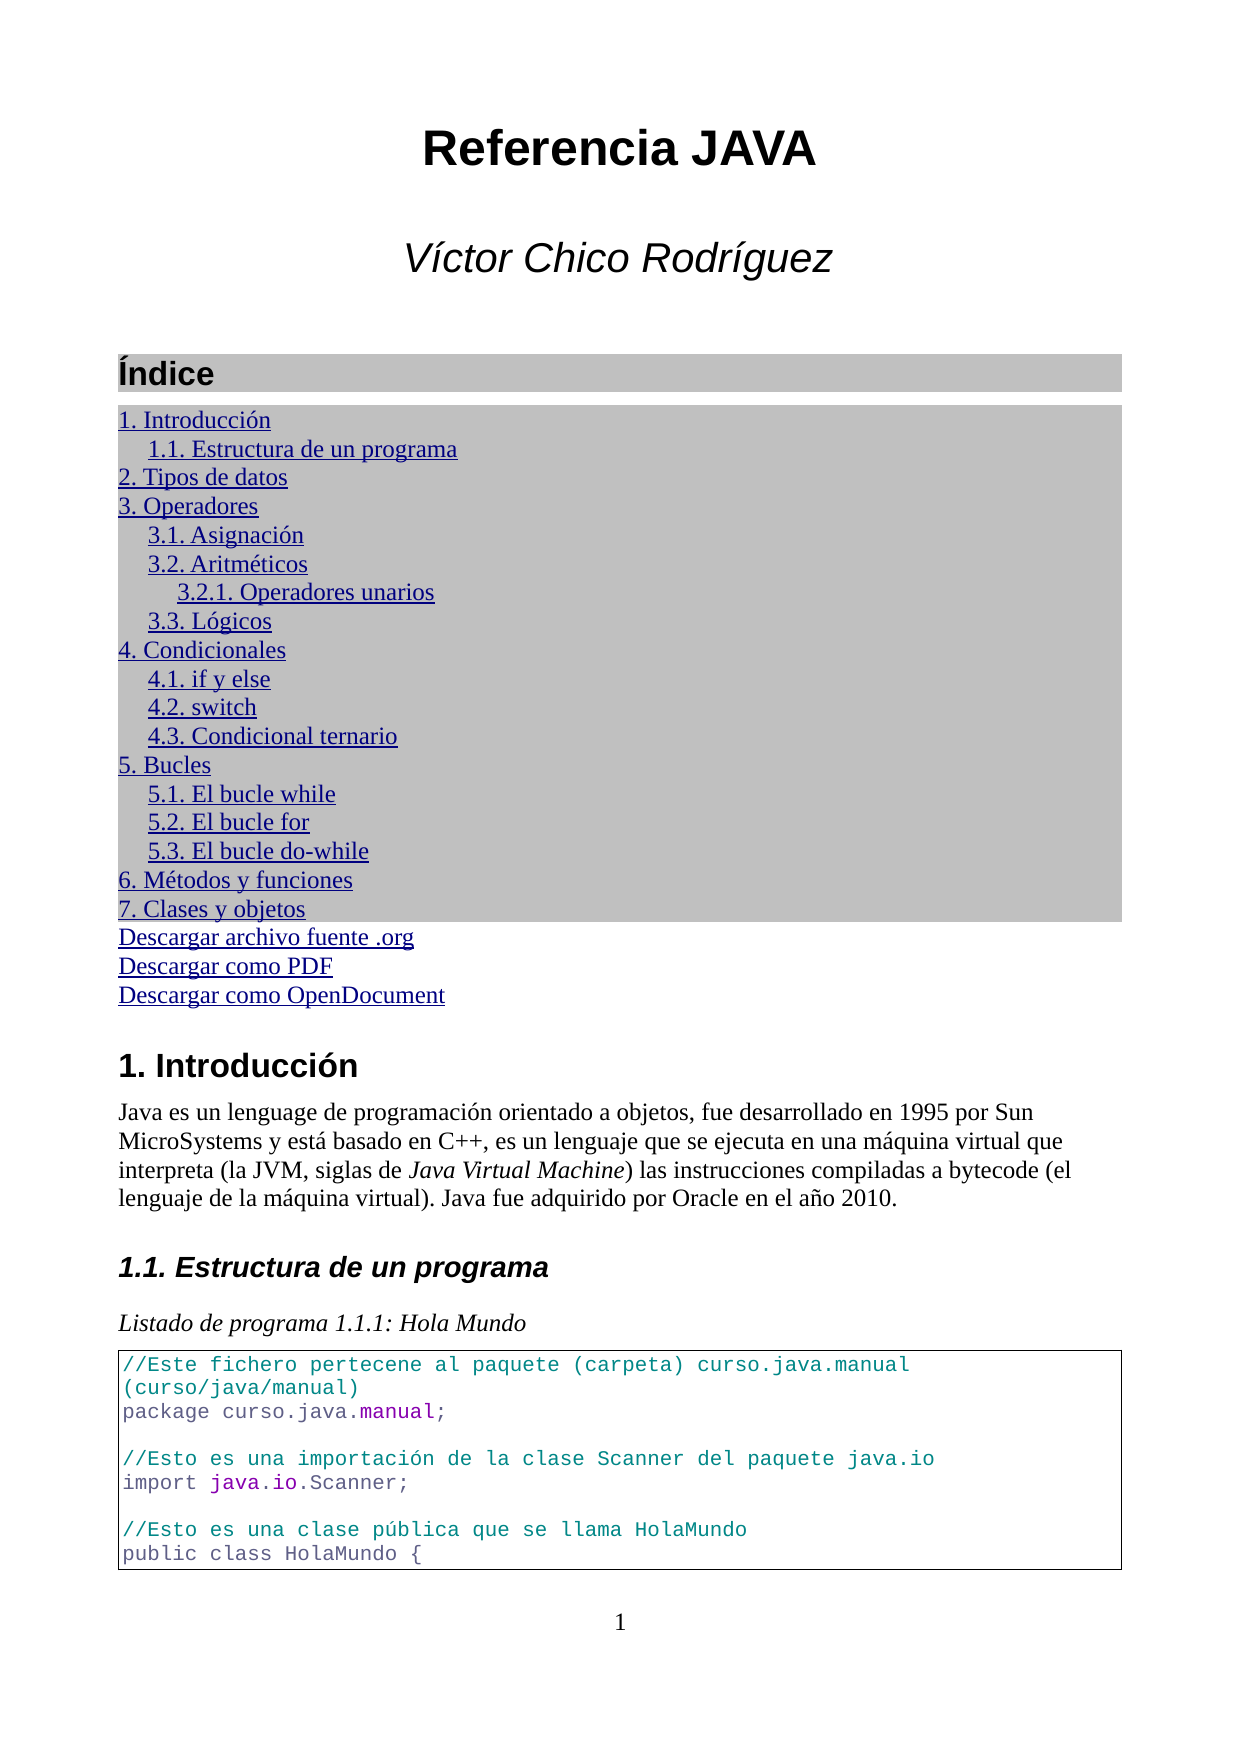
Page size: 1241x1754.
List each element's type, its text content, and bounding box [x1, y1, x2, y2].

subtitle Índice [118, 354, 1122, 392]
text 3.3. Lógicos [148, 606, 1122, 635]
text package curso.java.manual; [119, 1397, 1121, 1421]
text 4. Condicionales [118, 635, 1122, 664]
subtitle Víctor Chico Rodríguez [118, 233, 1122, 281]
text 5. Bucles [118, 750, 1122, 779]
text 1.1. Estructura de un programa [148, 434, 1122, 462]
text 3.2. Aritméticos [148, 549, 1122, 577]
subtitle Estructura de un programa [118, 1250, 1122, 1283]
text 3. Operadores [118, 491, 1122, 520]
text //Este fichero pertecene al paquete (carpeta) curso.java.manual (curso/java/manual) [119, 1351, 1121, 1397]
text //Esto es una clase pública que se llama HolaMundo [119, 1515, 1121, 1539]
text 3.2.1. Operadores unarios [177, 577, 1122, 606]
text 5.3. El bucle do-while [148, 836, 1122, 865]
text 6. Métodos y funciones [118, 865, 1122, 894]
text import java.io.Scanner; [119, 1468, 1121, 1491]
subtitle Introducción [118, 1046, 1122, 1085]
title Referencia JAVA [118, 118, 1122, 176]
text Java es un lenguage de programación orientado a objetos, fue desarrollado en 1995 por Sun MicroSystems y está basado en C++, es un lenguaje que se ejecuta en una máquina virtual que interpreta (la JVM, siglas de Java Virtual Machine) las instrucciones compiladas a bytecode (el lenguaje de la máquina virtual). Java fue adquirido por Oracle en el año 2010. [118, 1097, 1122, 1212]
text 5.2. El bucle for [148, 807, 1122, 836]
text 4.3. Condicional ternario [148, 721, 1122, 750]
text 4.2. switch [148, 692, 1122, 721]
text //Esto es una importación de la clase Scanner del paquete java.io [119, 1444, 1121, 1468]
text Descargar archivo fuente .org Descargar como PDF Descargar como OpenDocument [118, 922, 1122, 1009]
text 1. Introducción [118, 405, 1122, 434]
text public class HolaMundo { [119, 1539, 1121, 1569]
list Listado de programa 1.1.1: Hola Mundo [118, 1308, 1122, 1337]
text 4.1. if y else [148, 664, 1122, 692]
text 2. Tipos de datos [118, 462, 1122, 491]
text 5.1. El bucle while [148, 779, 1122, 807]
text 7. Clases y objetos [118, 894, 1122, 922]
text 3.1. Asignación [148, 520, 1122, 549]
